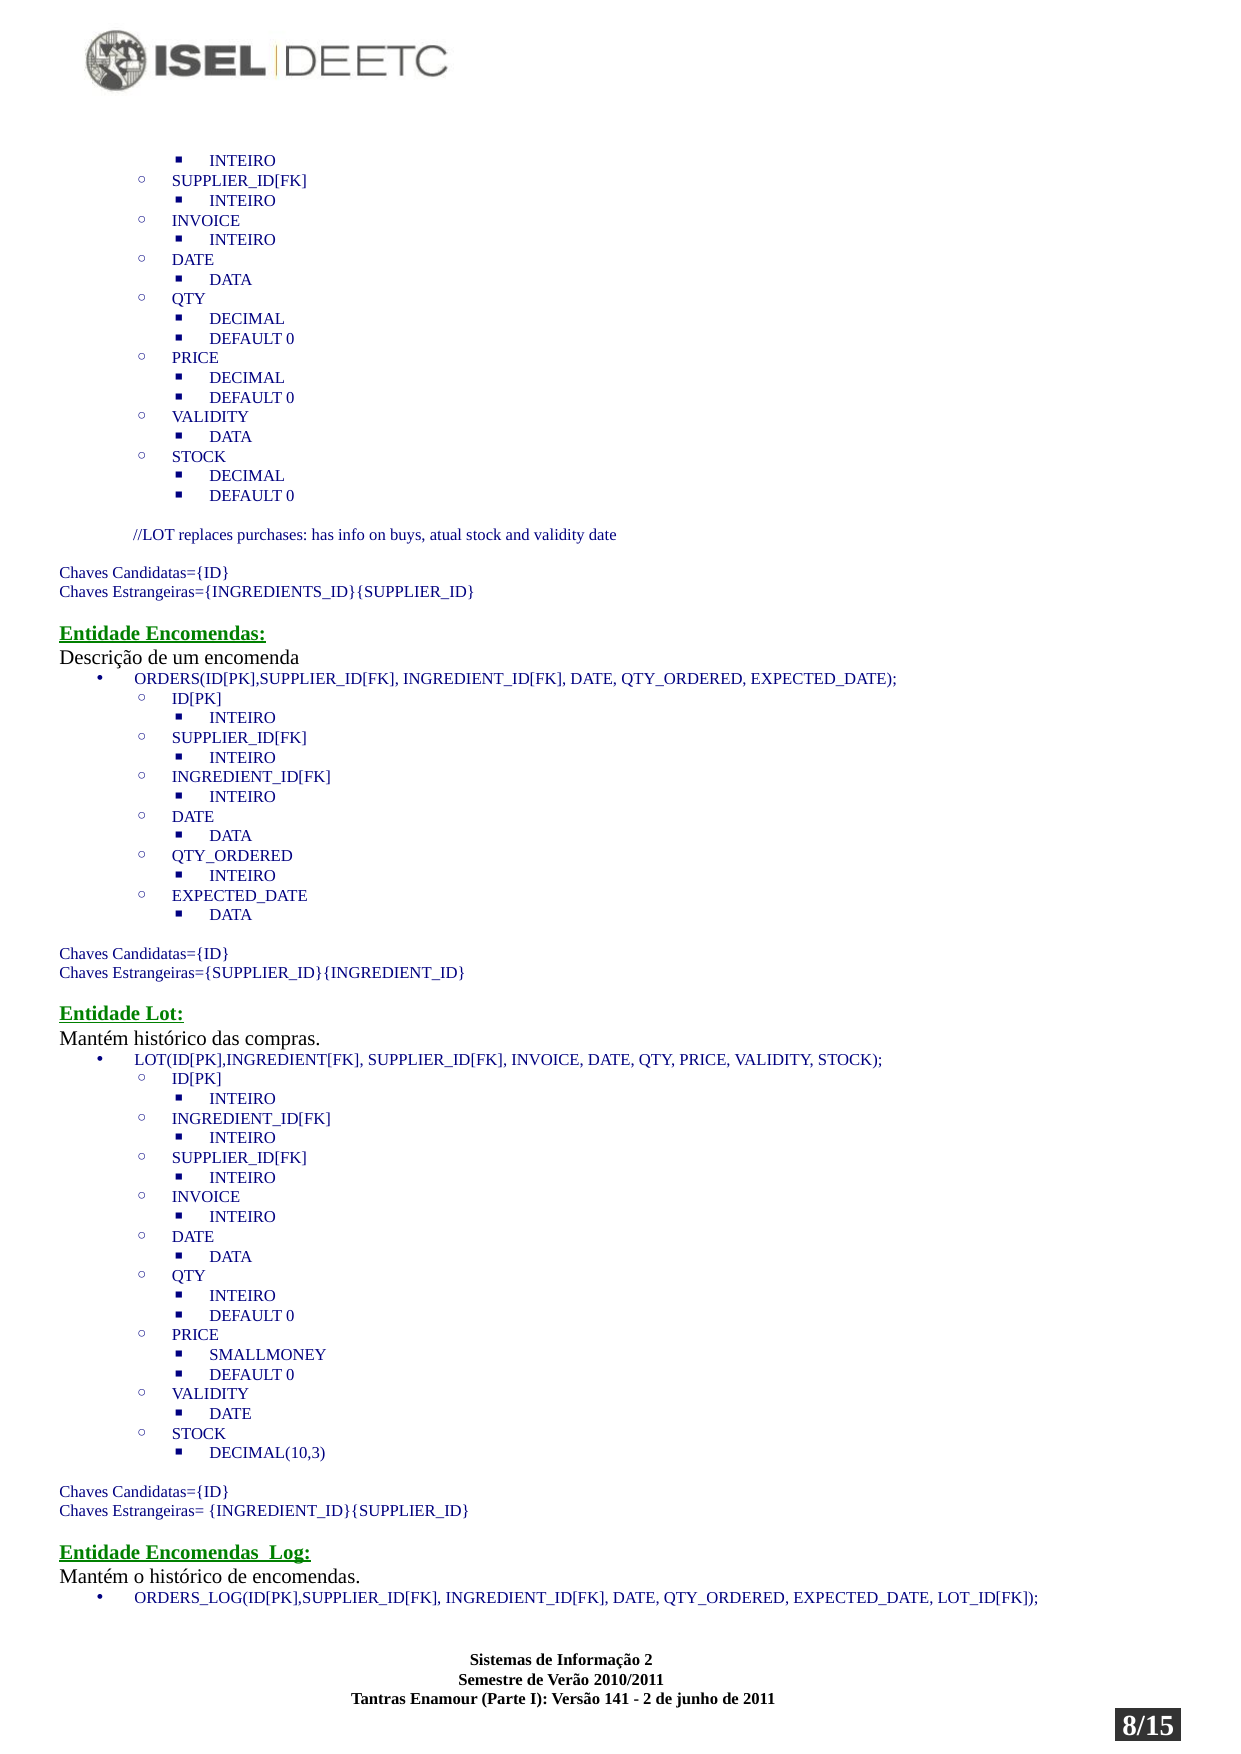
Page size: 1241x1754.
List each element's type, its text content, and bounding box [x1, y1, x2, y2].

list DECIMAL [172, 309, 1181, 328]
list DATA [172, 269, 1181, 289]
text Chaves Estrangeiras={INGREDIENTS_ID}{SUPPLIER_ID} [59, 582, 1181, 601]
list STOCK [134, 447, 1181, 466]
list INTEIRO [172, 708, 1181, 728]
list QTY [134, 1266, 1181, 1286]
list INTEIRO [172, 191, 1181, 210]
list INTEIRO [172, 866, 1181, 885]
list SUPPLIER_ID[FK] [134, 171, 1181, 191]
list DEFAULT 0 [172, 1364, 1181, 1384]
list INGREDIENT_ID[FK] [134, 1108, 1181, 1128]
list INTEIRO [172, 1168, 1181, 1187]
list INTEIRO [172, 1089, 1181, 1108]
list SUPPLIER_ID[FK] [134, 1148, 1181, 1168]
list INTEIRO [172, 1286, 1181, 1305]
list INTEIRO [172, 787, 1181, 807]
list VALIDITY [134, 1384, 1181, 1404]
list INTEIRO [172, 151, 1181, 171]
text Chaves Estrangeiras= {INGREDIENT_ID}{SUPPLIER_ID} [59, 1501, 1181, 1520]
list EXPECTED_DATE [134, 885, 1181, 905]
list DATE [134, 807, 1181, 826]
text Chaves Estrangeiras={SUPPLIER_ID}{INGREDIENT_ID} [59, 963, 1181, 982]
list DEFAULT 0 [172, 1305, 1181, 1325]
list INTEIRO [172, 1207, 1181, 1227]
list DATA [172, 1246, 1181, 1266]
list DATA [172, 905, 1181, 925]
list DEFAULT 0 [172, 328, 1181, 348]
list DEFAULT 0 [172, 387, 1181, 407]
list ORDERS(ID[PK],SUPPLIER_ID[FK], INGREDIENT_ID[FK], DATE, QTY_ORDERED, EXPECTED_DATE); [97, 669, 1181, 688]
list ID[PK] [134, 688, 1181, 708]
list INTEIRO [172, 1128, 1181, 1148]
list VALIDITY [134, 407, 1181, 427]
list DEFAULT 0 [172, 486, 1181, 506]
list SUPPLIER_ID[FK] [134, 728, 1181, 747]
text Descrição de um encomenda [59, 645, 1181, 669]
list PRICE [134, 348, 1181, 368]
list DECIMAL [172, 368, 1181, 387]
list INGREDIENT_ID[FK] [134, 767, 1181, 787]
list DECIMAL [172, 466, 1181, 486]
list INVOICE [134, 1187, 1181, 1207]
list LOT(ID[PK],INGREDIENT[FK], SUPPLIER_ID[FK], INVOICE, DATE, QTY, PRICE, VALIDITY, STOCK); [97, 1049, 1181, 1069]
list ID[PK] [134, 1069, 1181, 1089]
text Entidade Lot: [59, 1001, 1181, 1025]
text Mantém histórico das compras. [59, 1025, 1181, 1049]
text Mantém o histórico de encomendas. [59, 1564, 1181, 1588]
list SMALLMONEY [172, 1345, 1181, 1364]
list DATA [172, 826, 1181, 846]
list INVOICE [134, 210, 1181, 230]
list DECIMAL(10,3) [172, 1443, 1181, 1463]
text Entidade Encomendas: [59, 621, 1181, 645]
text Chaves Candidatas={ID} [59, 944, 1181, 963]
list DATE [134, 250, 1181, 269]
picture [76, 15, 478, 116]
list QTY_ORDERED [134, 846, 1181, 866]
text Chaves Candidatas={ID} [59, 1482, 1181, 1501]
list DATE [134, 1227, 1181, 1246]
list QTY [134, 289, 1181, 309]
list STOCK [134, 1423, 1181, 1443]
text Entidade Encomendas_Log: [59, 1539, 1181, 1564]
text //LOT replaces purchases: has info on buys, atual stock and validity date [59, 525, 1181, 544]
list PRICE [134, 1325, 1181, 1345]
list INTEIRO [172, 747, 1181, 767]
list DATA [172, 427, 1181, 447]
text Chaves Candidatas={ID} [59, 563, 1181, 582]
list ORDERS_LOG(ID[PK],SUPPLIER_ID[FK], INGREDIENT_ID[FK], DATE, QTY_ORDERED, EXPECTED_DATE, LOT_ID[FK]); [97, 1588, 1181, 1607]
list INTEIRO [172, 230, 1181, 250]
list DATE [172, 1404, 1181, 1423]
